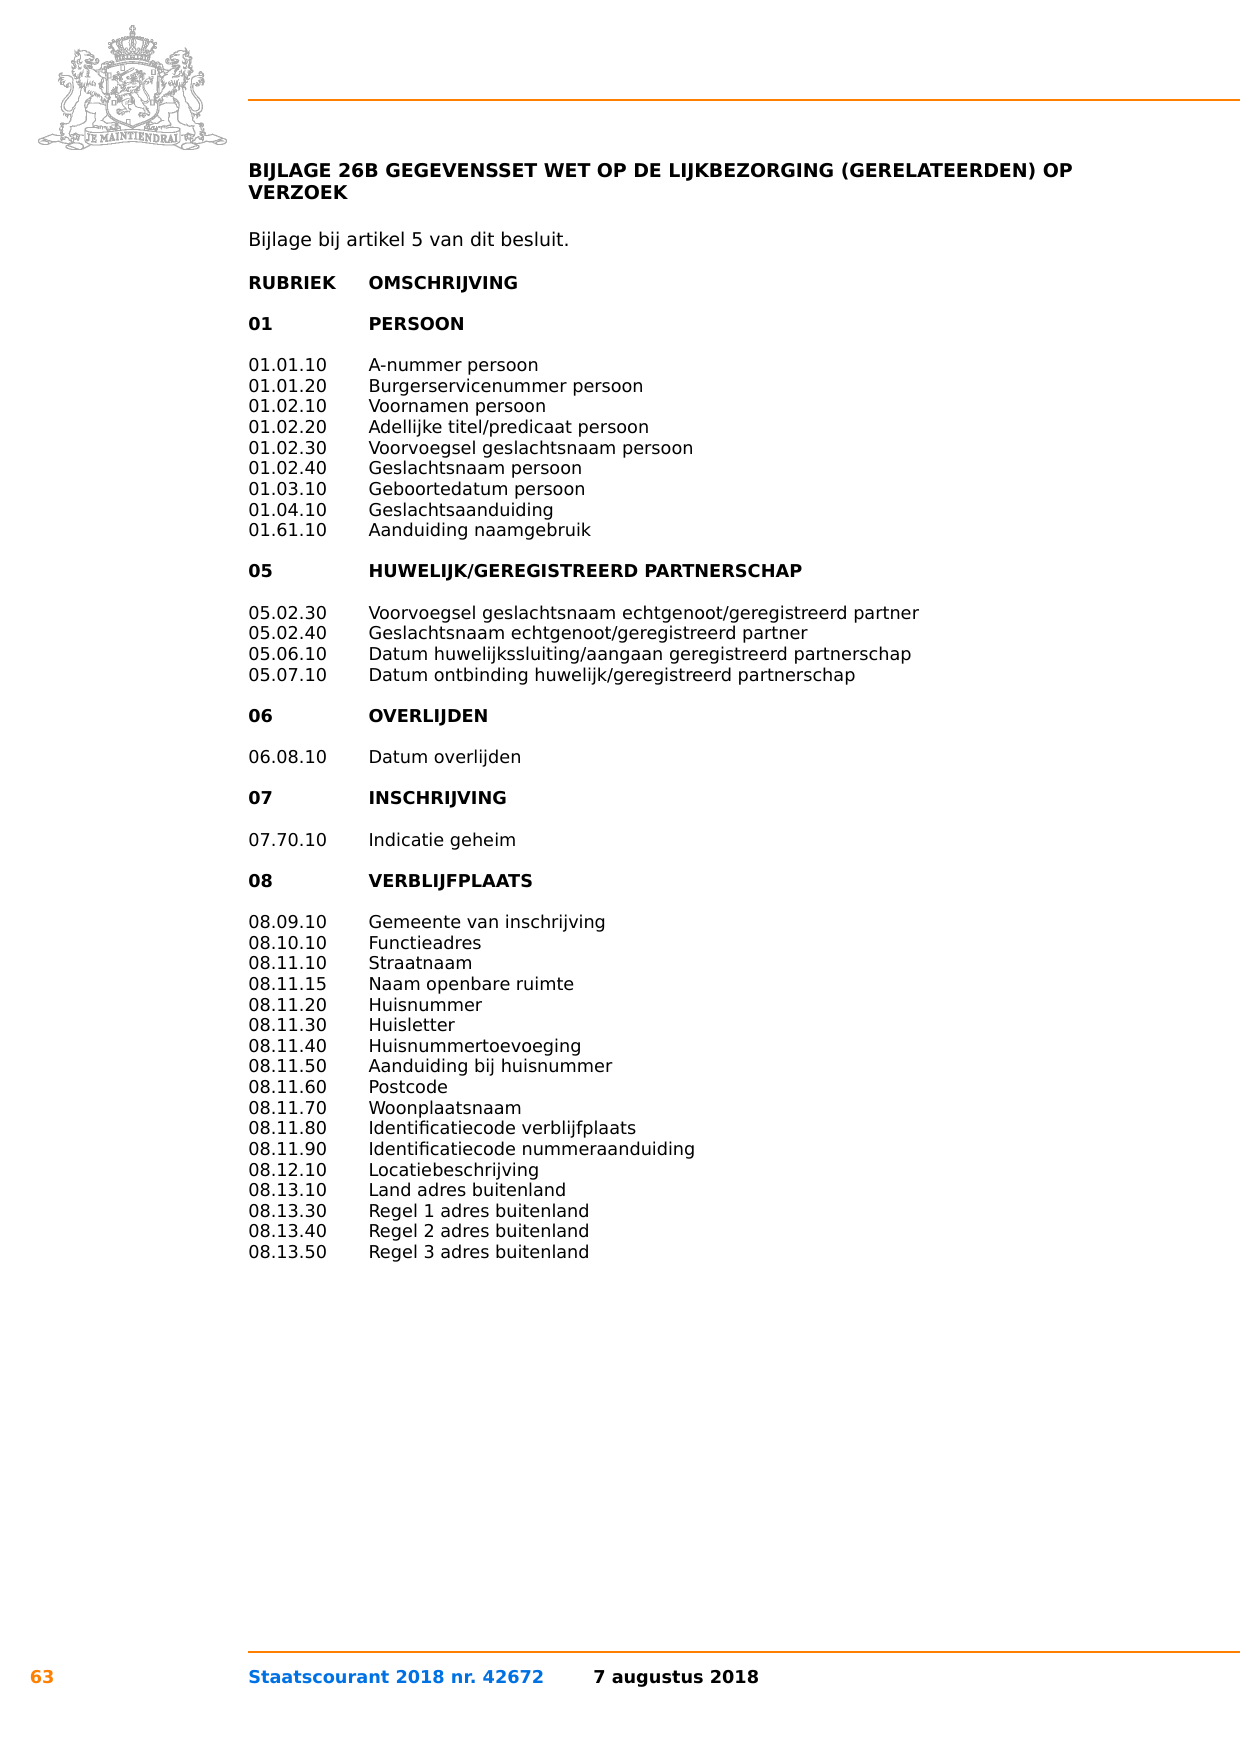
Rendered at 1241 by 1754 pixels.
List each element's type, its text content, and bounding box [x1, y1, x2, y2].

table_cell 08.10.10 [248, 933, 362, 953]
table_cell [248, 293, 362, 314]
table_cell Datum overlijden [363, 747, 1163, 768]
table_cell 08.13.50 [248, 1242, 362, 1263]
table_cell Geslachtsaanduiding [363, 500, 1163, 520]
table_cell 05.02.40 [248, 623, 362, 644]
table_cell OVERLIJDEN [363, 706, 1163, 726]
table_cell [248, 768, 362, 788]
picture [38, 25, 227, 150]
table_cell 08.09.10 [248, 912, 362, 933]
table_cell 01.02.40 [248, 458, 362, 479]
table_cell 05.07.10 [248, 665, 362, 685]
table_cell Datum ontbinding huwelijk/geregistreerd partnerschap [363, 665, 1163, 685]
table_cell Geslachtsnaam persoon [363, 458, 1163, 479]
table_cell Regel 1 adres buitenland [363, 1201, 1163, 1221]
table_cell INSCHRIJVING [363, 788, 1163, 809]
table_cell [363, 891, 1163, 912]
table_cell 08.11.15 [248, 974, 362, 994]
table_cell Voorvoegsel geslachtsnaam persoon [363, 438, 1163, 458]
table_cell Functieadres [363, 933, 1163, 953]
table_cell 08.11.90 [248, 1139, 362, 1159]
table_cell [363, 685, 1163, 706]
table_cell Voorvoegsel geslachtsnaam echtgenoot/geregistreerd partner [363, 603, 1163, 623]
table_cell Aanduiding naamgebruik [363, 520, 1163, 541]
table_cell Identificatiecode verblijfplaats [363, 1118, 1163, 1139]
table_cell [363, 768, 1163, 788]
table_cell Huisletter [363, 1015, 1163, 1036]
table_cell Locatiebeschrijving [363, 1160, 1163, 1180]
table_cell Huisnummertoevoeging [363, 1036, 1163, 1056]
table_cell 08.12.10 [248, 1160, 362, 1180]
table_cell [248, 726, 362, 747]
table_cell [248, 850, 362, 871]
table_cell [248, 809, 362, 829]
table_cell 07.70.10 [248, 830, 362, 850]
table_cell 08 [248, 871, 362, 891]
table_cell Straatnaam [363, 953, 1163, 974]
table_cell Adellijke titel/predicaat persoon [363, 417, 1163, 438]
table_cell 06.08.10 [248, 747, 362, 768]
table_cell HUWELIJK/GEREGISTREERD PARTNERSCHAP [363, 561, 1163, 582]
table_cell 08.11.40 [248, 1036, 362, 1056]
table_cell 01 [248, 314, 362, 334]
table_cell PERSOON [363, 314, 1163, 334]
table_cell Voornamen persoon [363, 396, 1163, 417]
table_cell 01.02.10 [248, 396, 362, 417]
table_cell [363, 335, 1163, 355]
table_cell [363, 582, 1163, 603]
table_cell 08.13.10 [248, 1180, 362, 1201]
table_cell Regel 3 adres buitenland [363, 1242, 1163, 1263]
table_cell 01.03.10 [248, 479, 362, 499]
table_cell [248, 891, 362, 912]
table_cell Regel 2 adres buitenland [363, 1221, 1163, 1242]
table_cell 07 [248, 788, 362, 809]
table_cell Land adres buitenland [363, 1180, 1163, 1201]
table_cell 08.11.70 [248, 1098, 362, 1118]
table_cell Geslachtsnaam echtgenoot/geregistreerd partner [363, 623, 1163, 644]
subtitle BIJLAGE 26B GEGEVENSSET WET OP DE LIJKBEZORGING (GERELATEERDEN) OP VERZOEK [248, 160, 1163, 204]
table_cell 01.01.20 [248, 376, 362, 396]
table_cell A-nummer persoon [363, 355, 1163, 376]
table_cell Identificatiecode nummeraanduiding [363, 1139, 1163, 1159]
table_cell [363, 293, 1163, 314]
table_cell Datum huwelijkssluiting/aangaan geregistreerd partnerschap [363, 644, 1163, 664]
table_cell 08.11.20 [248, 995, 362, 1015]
table_cell 01.01.10 [248, 355, 362, 376]
table_cell 05.06.10 [248, 644, 362, 664]
table_cell [248, 541, 362, 561]
table_cell Woonplaatsnaam [363, 1098, 1163, 1118]
table_cell 06 [248, 706, 362, 726]
table_header OMSCHRIJVING [363, 273, 1163, 293]
text Bijlage bij artikel 5 van dit besluit. [248, 229, 1163, 251]
table_cell [363, 541, 1163, 561]
table_cell [248, 335, 362, 355]
table_cell [363, 809, 1163, 829]
table_cell 05 [248, 561, 362, 582]
table_cell 08.11.60 [248, 1077, 362, 1098]
table_cell 08.13.30 [248, 1201, 362, 1221]
table_cell Aanduiding bij huisnummer [363, 1056, 1163, 1077]
table_cell Geboortedatum persoon [363, 479, 1163, 499]
table_cell [248, 582, 362, 603]
table_cell 08.11.30 [248, 1015, 362, 1036]
table_cell [363, 726, 1163, 747]
table_cell 01.02.20 [248, 417, 362, 438]
table_cell 08.11.50 [248, 1056, 362, 1077]
table_cell 01.04.10 [248, 500, 362, 520]
table_cell Indicatie geheim [363, 830, 1163, 850]
table_cell 01.02.30 [248, 438, 362, 458]
table_cell [248, 685, 362, 706]
table_cell Burgerservicenummer persoon [363, 376, 1163, 396]
table_header RUBRIEK [248, 273, 362, 293]
table_cell 08.11.10 [248, 953, 362, 974]
table_cell 08.11.80 [248, 1118, 362, 1139]
table_cell 08.13.40 [248, 1221, 362, 1242]
table_cell Postcode [363, 1077, 1163, 1098]
table_cell [363, 850, 1163, 871]
table_cell 01.61.10 [248, 520, 362, 541]
table_cell Naam openbare ruimte [363, 974, 1163, 994]
table_cell VERBLIJFPLAATS [363, 871, 1163, 891]
table_cell 05.02.30 [248, 603, 362, 623]
table_cell Huisnummer [363, 995, 1163, 1015]
table_cell Gemeente van inschrijving [363, 912, 1163, 933]
